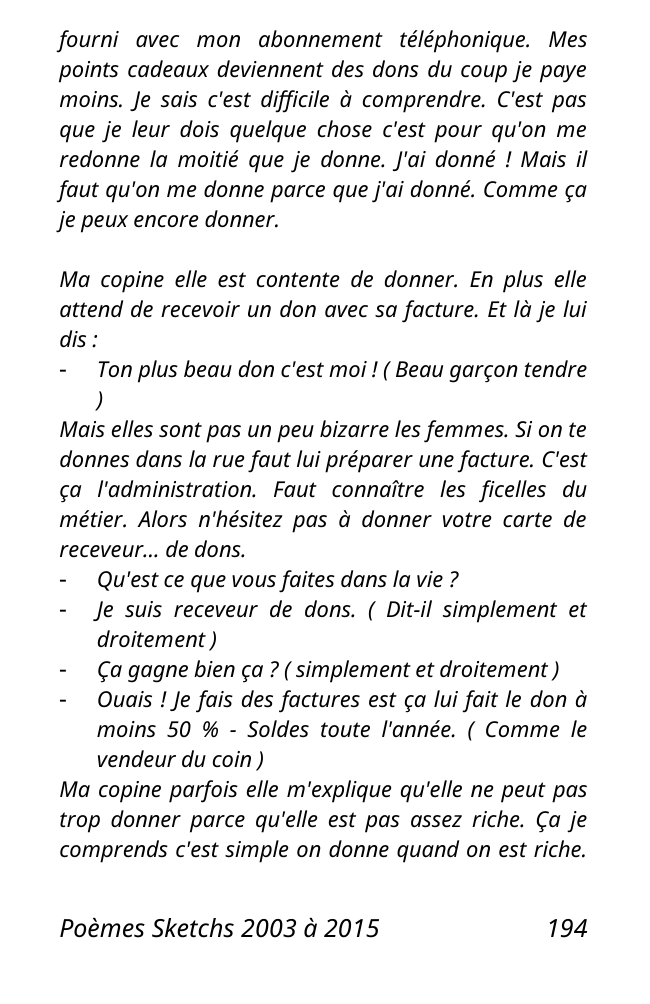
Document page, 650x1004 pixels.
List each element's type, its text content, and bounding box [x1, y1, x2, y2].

list Qu'est ce que vous faites dans la vie ? [59, 564, 591, 594]
text fourni avec mon abonnement téléphonique. Mes points cadeaux deviennent des dons du coup je paye moins. Je sais c'est difficile à comprendre. C'est pas que je leur dois quelque chose c'est pour qu'on me redonne la moitié que je donne. J'ai donné ! Mais il faut qu'on me donne parce que j'ai donné. Comme ça je peux encore donner. [59, 24, 591, 234]
list Ça gagne bien ça ? ( simplement et droitement ) [59, 654, 591, 684]
text Ma copine parfois elle m'explique qu'elle ne peut pas trop donner parce qu'elle est pas assez riche. Ça je comprends c'est simple on donne quand on est riche. [59, 774, 591, 864]
list Ton plus beau don c'est moi ! ( Beau garçon tendre ) [59, 354, 591, 414]
list Je suis receveur de dons. ( Dit-il simplement et droitement ) [59, 594, 591, 654]
list Ouais ! Je fais des factures est ça lui fait le don à moins 50 % - Soldes toute l'année. ( Comme le vendeur du coin ) [59, 684, 591, 774]
text Ma copine elle est contente de donner. En plus elle attend de recevoir un don avec sa facture. Et là je lui dis : [59, 264, 591, 354]
text Mais elles sont pas un peu bizarre les femmes. Si on te donnes dans la rue faut lui préparer une facture. C'est ça l'administration. Faut connaître les ficelles du métier. Alors n'hésitez pas à donner votre carte de receveur... de dons. [59, 414, 591, 564]
